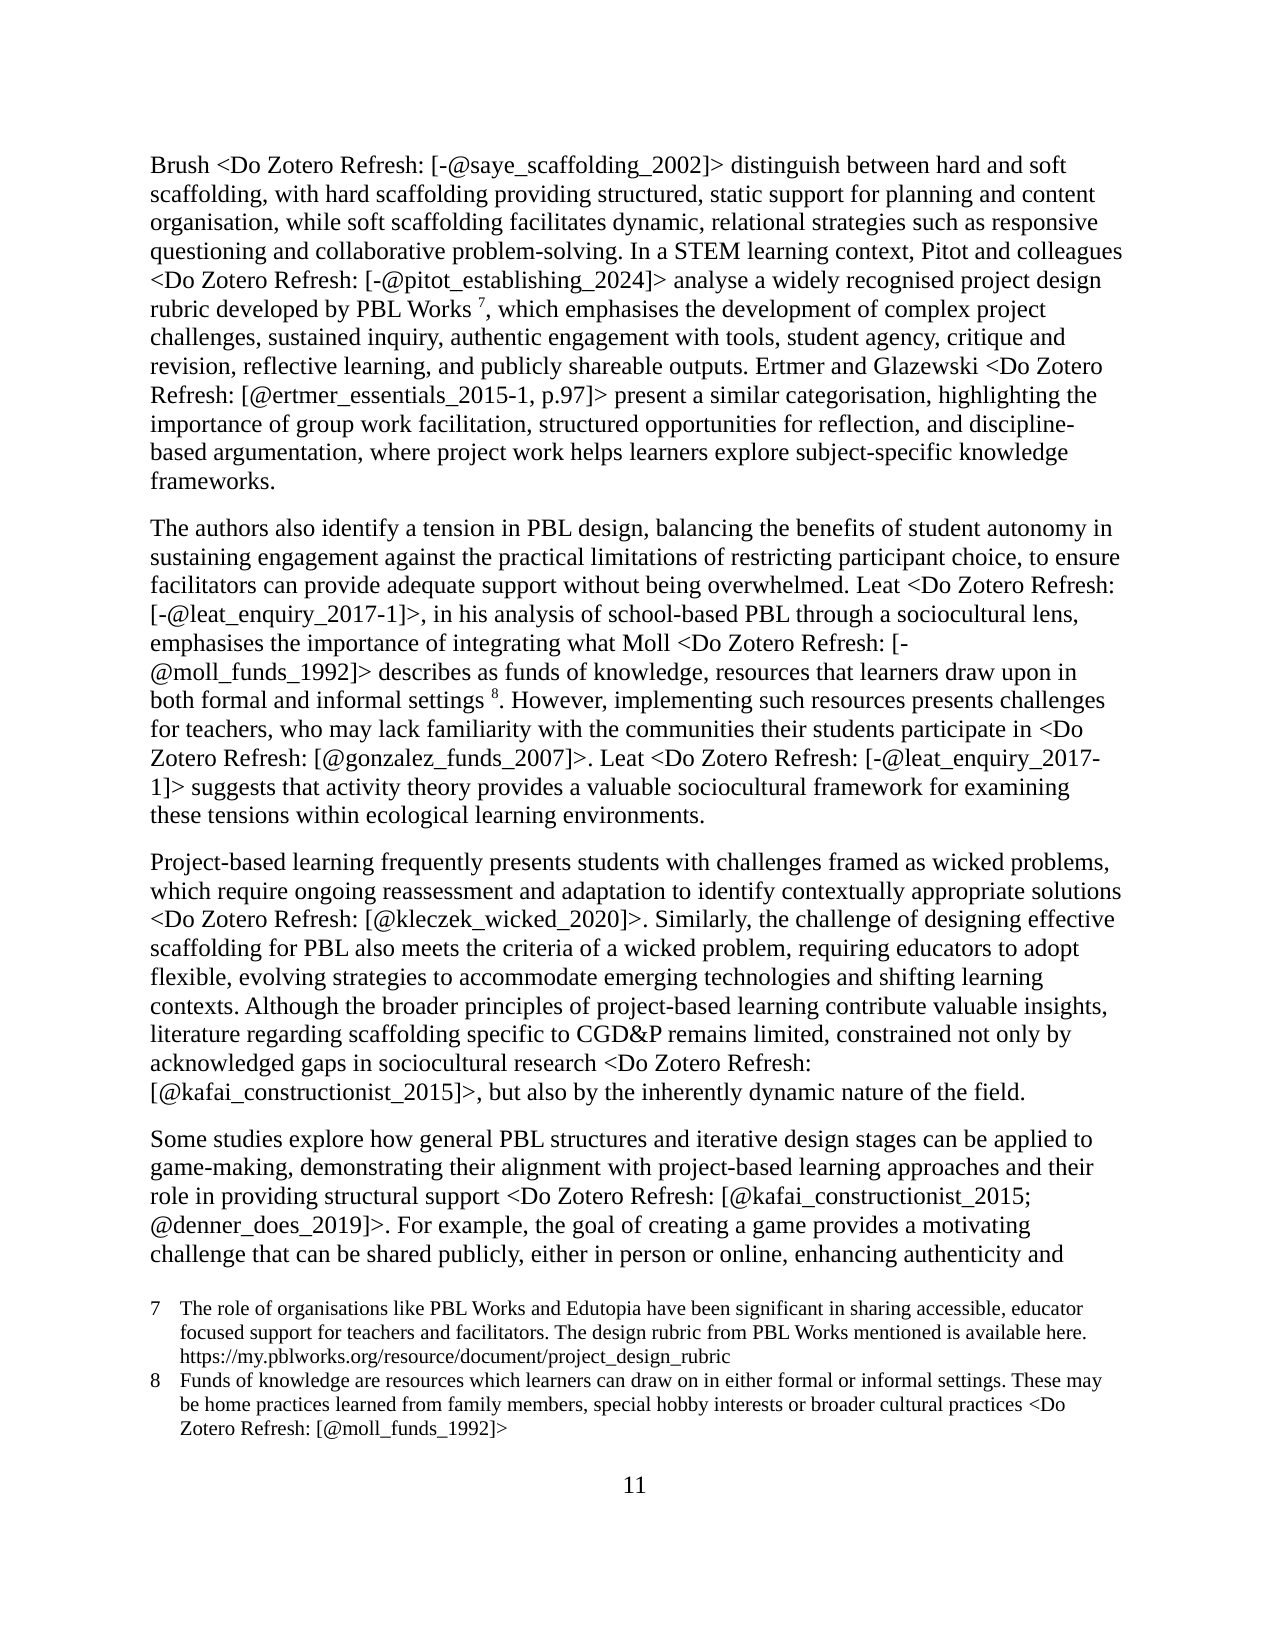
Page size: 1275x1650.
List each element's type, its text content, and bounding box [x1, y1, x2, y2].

text Project-based learning frequently presents students with challenges framed as wicked problems, which require ongoing reassessment and adaptation to identify contextually appropriate solutions <Do Zotero Refresh: [@kleczek_wicked_2020]>. Similarly, the challenge of designing effective scaffolding for PBL also meets the criteria of a wicked problem, requiring educators to adopt flexible, evolving strategies to accommodate emerging technologies and shifting learning contexts. Although the broader principles of project-based learning contribute valuable insights, literature regarding scaffolding specific to CGD&P remains limited, constrained not only by acknowledged gaps in sociocultural research <Do Zotero Refresh: [@kafai_constructionist_2015]>, but also by the inherently dynamic nature of the field. [150, 847, 1125, 1106]
text The role of organisations like PBL Works and Edutopia have been significant in sharing accessible, educator focused support for teachers and facilitators. The design rubric from PBL Works mentioned is available here. https://my.pblworks.org/resource/document/project_design_rubric [150, 1296, 1125, 1368]
text The authors also identify a tension in PBL design, balancing the benefits of student autonomy in sustaining engagement against the practical limitations of restricting participant choice, to ensure facilitators can provide adequate support without being overwhelmed. Leat <Do Zotero Refresh: [-@leat_enquiry_2017-1]>, in his analysis of school-based PBL through a sociocultural lens, emphasises the importance of integrating what Moll <Do Zotero Refresh: [-@moll_funds_1992]> describes as funds of knowledge, resources that learners draw upon in both formal and informal settings . However, implementing such resources presents challenges for teachers, who may lack familiarity with the communities their students participate in <Do Zotero Refresh: [@gonzalez_funds_2007]>. Leat <Do Zotero Refresh: [-@leat_enquiry_2017-1]> suggests that activity theory provides a valuable sociocultural framework for examining these tensions within ecological learning environments. [150, 513, 1125, 829]
text Some studies explore how general PBL structures and iterative design stages can be applied to game-making, demonstrating their alignment with project-based learning approaches and their role in providing structural support <Do Zotero Refresh: [@kafai_constructionist_2015; @denner_does_2019]>. For example, the goal of creating a game provides a motivating challenge that can be shared publicly, either in person or online, enhancing authenticity and [150, 1124, 1125, 1267]
text Brush <Do Zotero Refresh: [-@saye_scaffolding_2002]> distinguish between hard and soft scaffolding, with hard scaffolding providing structured, static support for planning and content organisation, while soft scaffolding facilitates dynamic, relational strategies such as responsive questioning and collaborative problem-solving. In a STEM learning context, Pitot and colleagues <Do Zotero Refresh: [-@pitot_establishing_2024]> analyse a widely recognised project design rubric developed by PBL Works , which emphasises the development of complex project challenges, sustained inquiry, authentic engagement with tools, student agency, critique and revision, reflective learning, and publicly shareable outputs. Ertmer and Glazewski <Do Zotero Refresh: [@ertmer_essentials_2015-1, p.97]> present a similar categorisation, highlighting the importance of group work facilitation, structured opportunities for reflection, and discipline-based argumentation, where project work helps learners explore subject-specific knowledge frameworks. [150, 150, 1125, 495]
text Funds of knowledge are resources which learners can draw on in either formal or informal settings. These may be home practices learned from family members, special hobby interests or broader cultural practices <Do Zotero Refresh: [@moll_funds_1992]> [150, 1368, 1125, 1440]
